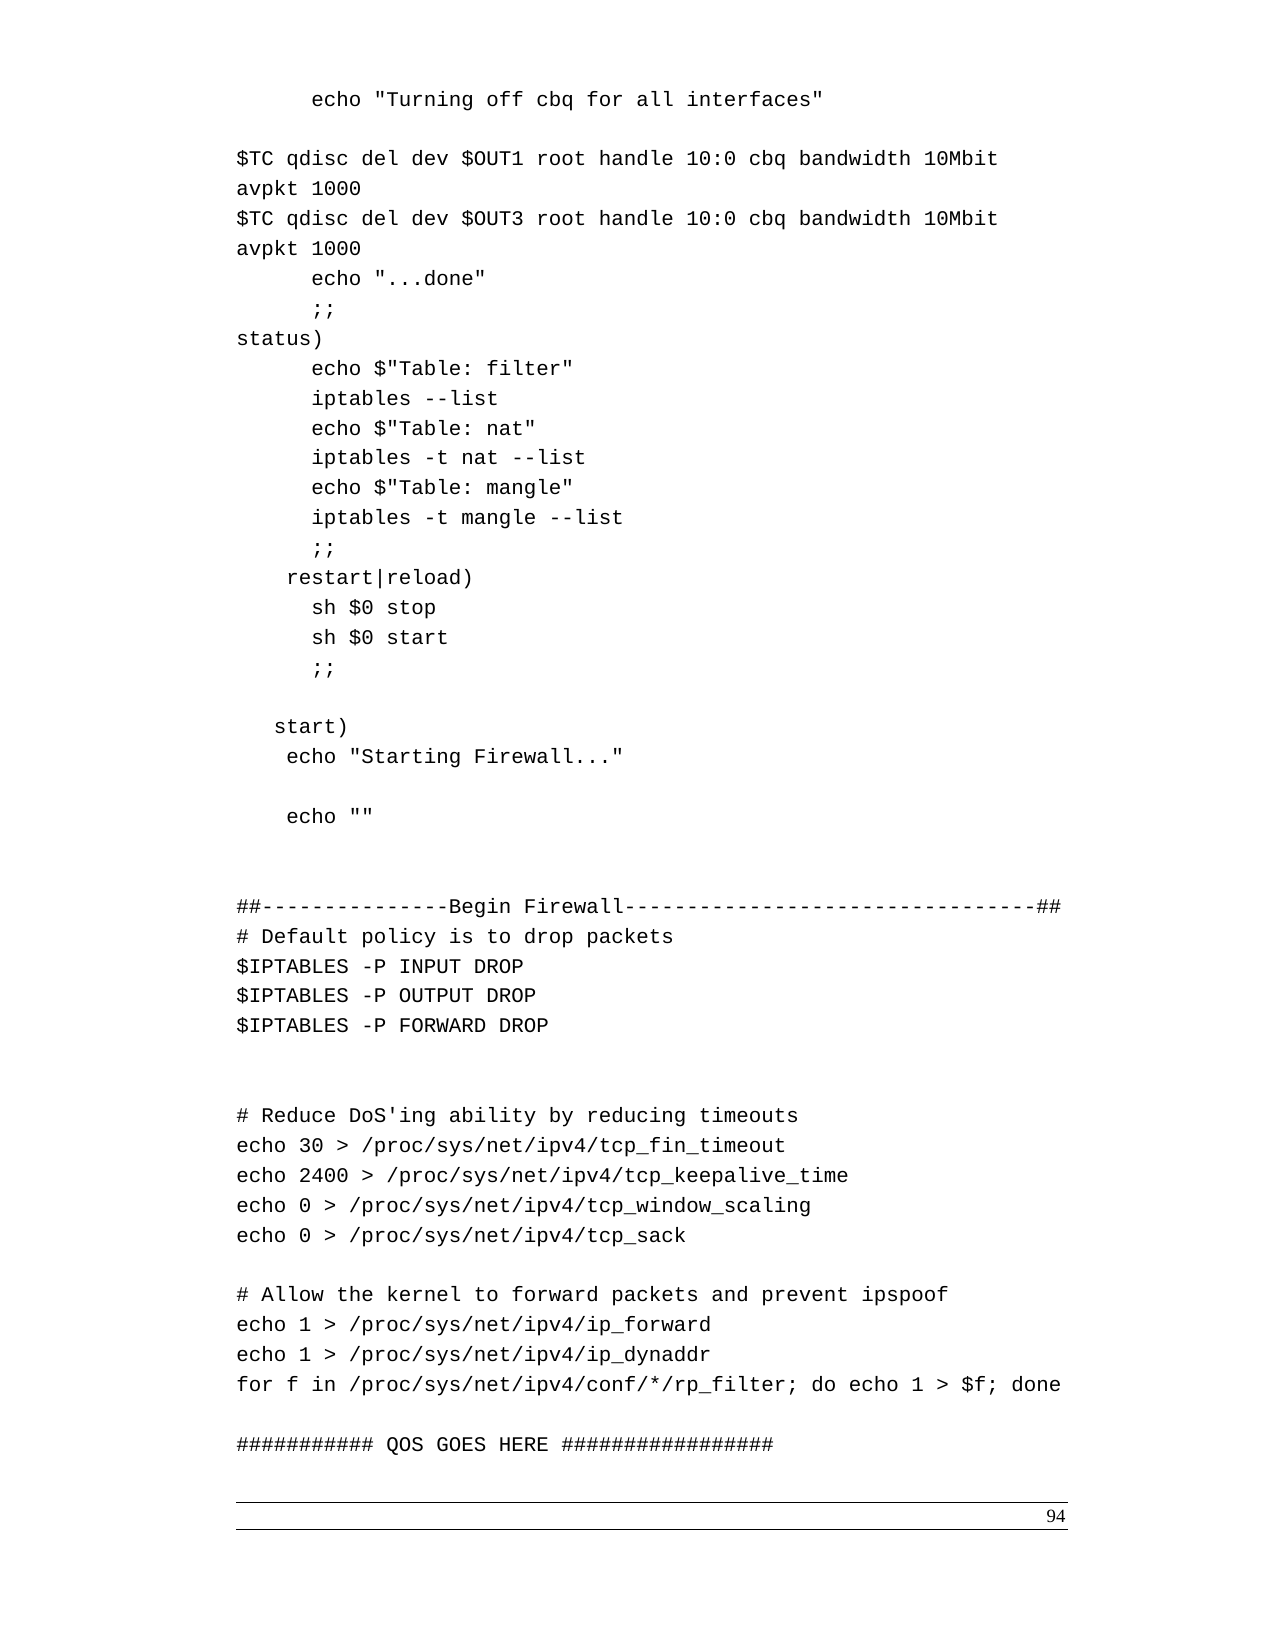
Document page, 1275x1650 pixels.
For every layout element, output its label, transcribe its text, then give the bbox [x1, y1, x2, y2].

text ##---------------Begin Firewall---------------------------------## [236, 896, 1068, 920]
text echo 2400 > /proc/sys/net/ipv4/tcp_keepalive_time [236, 1165, 1068, 1189]
text iptables -t mangle --list [236, 507, 1068, 531]
text # Default policy is to drop packets [236, 926, 1068, 949]
text echo "Starting Firewall..." [236, 746, 1068, 770]
text ;; [236, 657, 1068, 681]
text echo 0 > /proc/sys/net/ipv4/tcp_sack [236, 1224, 1068, 1248]
text echo $"Table: nat" [236, 417, 1068, 441]
text sh $0 start [236, 627, 1068, 651]
text sh $0 stop [236, 597, 1068, 621]
text # Reduce DoS'ing ability by reducing timeouts [236, 1105, 1068, 1129]
text start) [236, 716, 1068, 740]
text status) [236, 328, 1068, 352]
text ;; [236, 298, 1068, 322]
text $TC qdisc del dev $OUT3 root handle 10:0 cbq bandwidth 10Mbit avpkt 1000 [236, 208, 1068, 262]
text echo 1 > /proc/sys/net/ipv4/ip_forward [236, 1314, 1068, 1338]
text ;; [236, 537, 1068, 561]
text iptables -t nat --list [236, 447, 1068, 471]
text ########### QOS GOES HERE ################# [236, 1434, 1068, 1458]
text echo 0 > /proc/sys/net/ipv4/tcp_window_scaling [236, 1195, 1068, 1219]
text $IPTABLES -P OUTPUT DROP [236, 985, 1068, 1009]
text echo 1 > /proc/sys/net/ipv4/ip_dynaddr [236, 1344, 1068, 1368]
text echo $"Table: mangle" [236, 477, 1068, 501]
text iptables --list [236, 387, 1068, 411]
text $TC qdisc del dev $OUT1 root handle 10:0 cbq bandwidth 10Mbit avpkt 1000 [236, 148, 1068, 202]
text $IPTABLES -P FORWARD DROP [236, 1015, 1068, 1039]
text for f in /proc/sys/net/ipv4/conf/*/rp_filter; do echo 1 > $f; done [236, 1374, 1068, 1398]
text # Allow the kernel to forward packets and prevent ipspoof [236, 1284, 1068, 1308]
text echo 30 > /proc/sys/net/ipv4/tcp_fin_timeout [236, 1135, 1068, 1159]
text $IPTABLES -P INPUT DROP [236, 956, 1068, 979]
text echo "Turning off cbq for all interfaces" [236, 88, 1068, 112]
text echo $"Table: filter" [236, 358, 1068, 382]
text echo "...done" [236, 268, 1068, 292]
text restart|reload) [236, 567, 1068, 591]
text echo "" [236, 806, 1068, 830]
